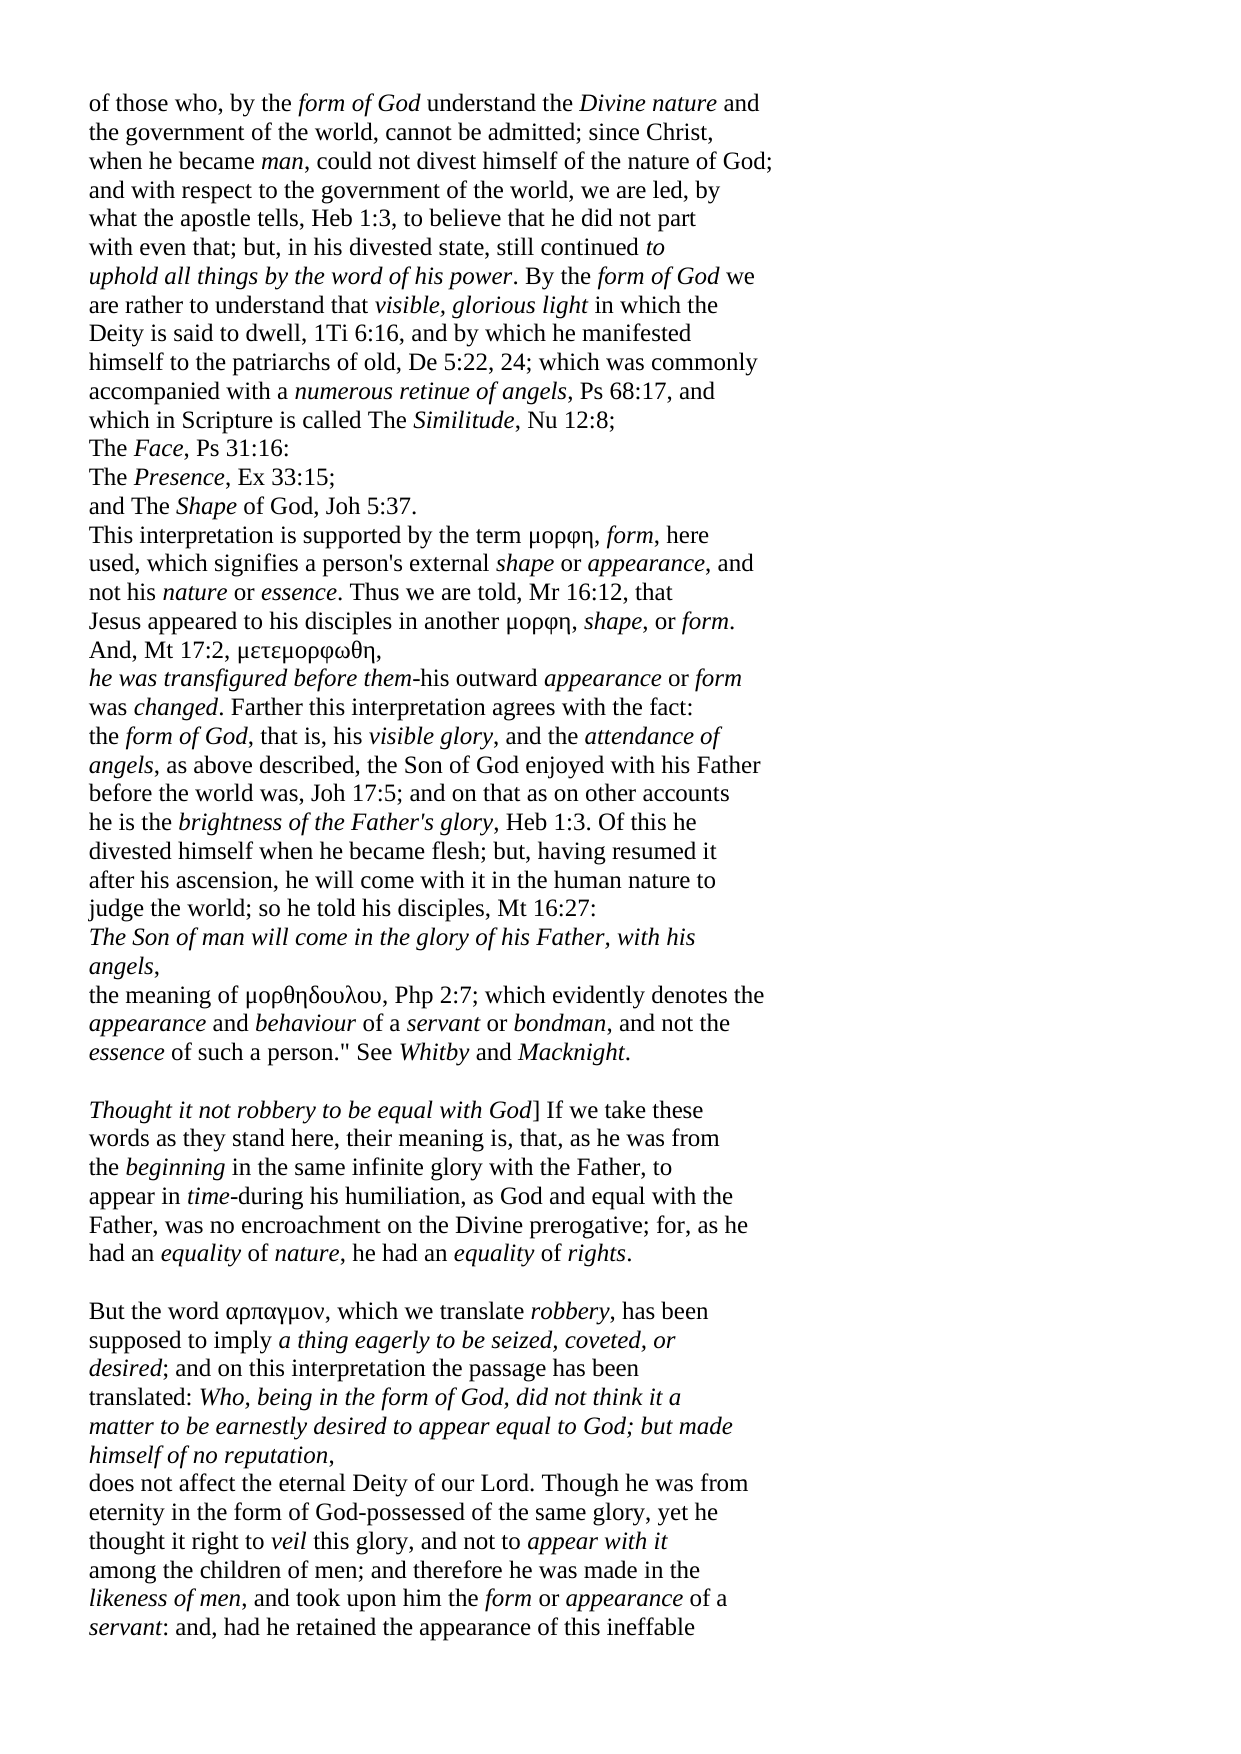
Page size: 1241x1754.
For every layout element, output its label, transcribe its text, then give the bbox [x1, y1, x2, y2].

text of those who, by the form of God understand the Divine nature and the government of the world, cannot be admitted; since Christ, when he became man, could not divest himself of the nature of God; and with respect to the government of the world, we are led, by what the apostle tells, Heb 1:3, to believe that he did not part with even that; but, in his divested state, still continued to uphold all things by the word of his power. By the form of God we are rather to understand that visible, glorious light in which the Deity is said to dwell, 1Ti 6:16, and by which he manifested himself to the patriarchs of old, De 5:22, 24; which was commonly accompanied with a numerous retinue of angels, Ps 68:17, and which in Scripture is called The Similitude, Nu 12:8; The Face, Ps 31:16: The Presence, Ex 33:15; and The Shape of God, Joh 5:37. This interpretation is supported by the term μορφη, form, here used, which signifies a person's external shape or appearance, and not his nature or essence. Thus we are told, Mr 16:12, that Jesus appeared to his disciples in another μορφη, shape, or form. And, Mt 17:2, μετεμορφωθη, he was transfigured before them-his outward appearance or form was changed. Farther this interpretation agrees with the fact: the form of God, that is, his visible glory, and the attendance of angels, as above described, the Son of God enjoyed with his Father before the world was, Joh 17:5; and on that as on other accounts he is the brightness of the Father's glory, Heb 1:3. Of this he divested himself when he became flesh; but, having resumed it after his ascension, he will come with it in the human nature to judge the world; so he told his disciples, Mt 16:27: The Son of man will come in the glory of his Father, with his angels, the meaning of μορθηδουλου, Php 2:7; which evidently denotes the appearance and behaviour of a servant or bondman, and not the essence of such a person." See Whitby and Macknight. Thought it not robbery to be equal with God] If we take these words as they stand here, their meaning is, that, as he was from the beginning in the same infinite glory with the Father, to appear in time-during his humiliation, as God and equal with the Father, was no encroachment on the Divine prerogative; for, as he had an equality of nature, he had an equality of rights. But the word αρπαγμον, which we translate robbery, has been supposed to imply a thing eagerly to be seized, coveted, or desired; and on this interpretation the passage has been translated: Who, being in the form of God, did not think it a matter to be earnestly desired to appear equal to God; but made himself of no reputation, does not affect the eternal Deity of our Lord. Though he was from eternity in the form of God-possessed of the same glory, yet he thought it right to veil this glory, and not to appear with it among the children of men; and therefore he was made in the likeness of men, and took upon him the form or appearance of a servant: and, had he retained the appearance of this ineffable [88, 88, 1152, 1641]
